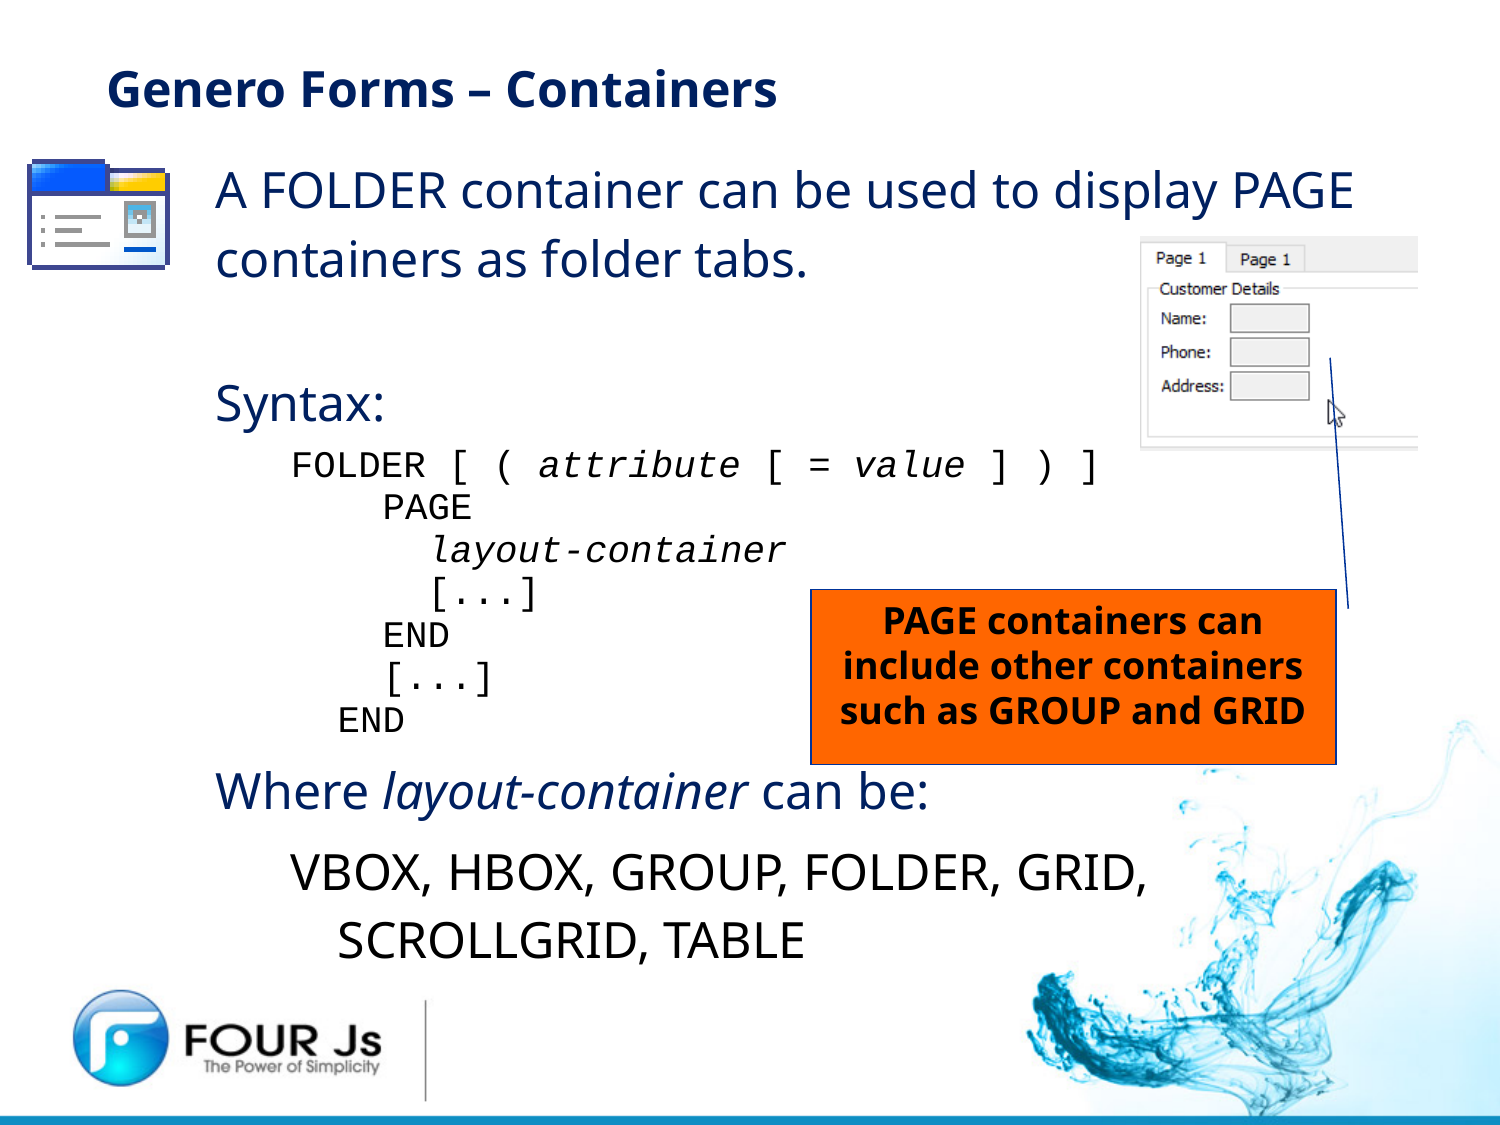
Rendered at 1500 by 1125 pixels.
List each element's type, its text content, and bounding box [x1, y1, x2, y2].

title Genero Forms – Containers [106, 35, 1388, 142]
picture [0, 0, 1500, 1117]
text_box PAGE containers can include other containers such as GROUP and GRID [811, 589, 1336, 764]
text_box A FOLDER container can be used to display PAGE containers as folder tabs. Syntax: FOLDER [ ( attribute [ = value ] ) ] PAGE layout-container [...] END [...] END Where layout-container can be: VBOX, HBOX, GROUP, FOLDER, GRID, SCROLLGRID, TABLE [200, 147, 1403, 1011]
